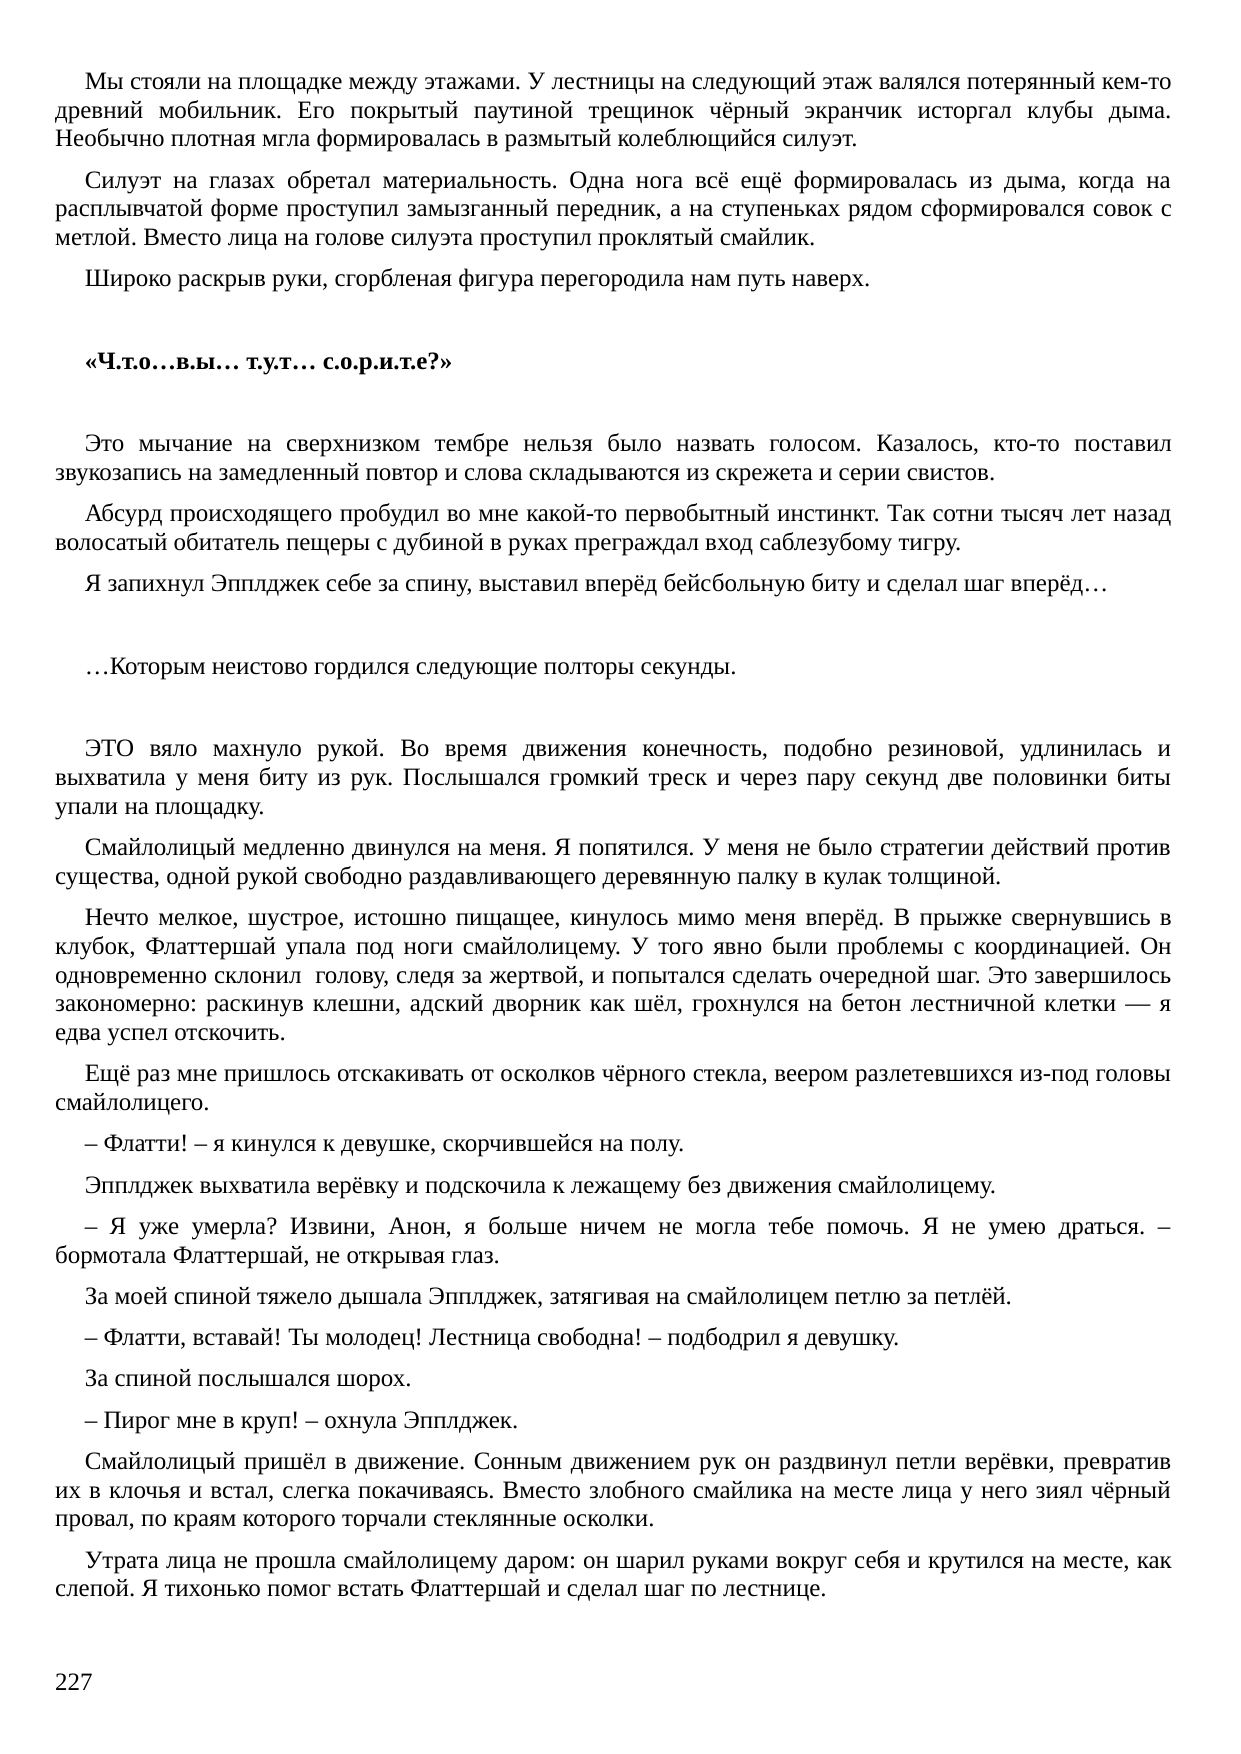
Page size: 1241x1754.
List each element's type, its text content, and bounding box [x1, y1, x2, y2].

text Смайлолицый пришёл в движение. Сонным движением рук он раздвинул петли верёвки, превратив их в клочья и встал, слегка покачиваясь. Вместо злобного смайлика на месте лица у него зиял чёрный провал, по краям которого торчали стеклянные осколки. [55, 1446, 1173, 1532]
text «Ч.т.о…в.ы… т.у.т… с.о.р.и.т.е?» [55, 346, 1173, 375]
text Я запихнул Эпплджек себе за спину, выставил вперёд бейсбольную биту и сделал шаг вперёд… [55, 568, 1173, 597]
text Эпплджек выхватила верёвку и подскочила к лежащему без движения смайлолицему. [55, 1170, 1173, 1198]
text – Флатти! – я кинулся к девушке, скорчившейся на полу. [55, 1128, 1173, 1157]
text Утрата лица не прошла смайлолицему даром: он шарил руками вокруг себя и крутился на месте, как слепой. Я тихонько помог встать Флаттершай и сделал шаг по лестнице. [55, 1545, 1173, 1602]
text – Пирог мне в круп! – охнула Эпплджек. [55, 1405, 1173, 1433]
text – Я уже умерла? Извини, Анон, я больше ничем не могла тебе помочь. Я не умею драться. – бормотала Флаттершай, не открывая глаз. [55, 1211, 1173, 1268]
text Смайлолицый медленно двинулся на меня. Я попятился. У меня не было стратегии действий против существа, одной рукой свободно раздавливающего деревянную палку в кулак толщиной. [55, 832, 1173, 890]
text За моей спиной тяжело дышала Эпплджек, затягивая на смайлолицем петлю за петлёй. [55, 1281, 1173, 1310]
text Нечто мелкое, шустрое, истошно пищащее, кинулось мимо меня вперёд. В прыжке свернувшись в клубок, Флаттершай упала под ноги смайлолицему. У того явно были проблемы с координацией. Он одновременно склонил голову, следя за жертвой, и попытался сделать очередной шаг. Это завершилось закономерно: раскинув клешни, адский дворник как шёл, грохнулся на бетон лестничной клетки — я едва успел отскочить. [55, 902, 1173, 1046]
text За спиной послышался шорох. [55, 1363, 1173, 1392]
text Это мычание на сверхнизком тембре нельзя было назвать голосом. Казалось, кто-то поставил звукозапись на замедленный повтор и слова складываются из скрежета и серии свистов. [55, 428, 1173, 486]
text – Флатти, вставай! Ты молодец! Лестница свободна! – подбодрил я девушку. [55, 1322, 1173, 1351]
text Абсурд происходящего пробудил во мне какой-то первобытный инстинкт. Так сотни тысяч лет назад волосатый обитатель пещеры с дубиной в руках преграждал вход саблезубому тигру. [55, 498, 1173, 556]
text …Которым неистово гордился следующие полторы секунды. [55, 651, 1173, 680]
text Ещё раз мне пришлось отскакивать от осколков чёрного стекла, веером разлетевшихся из-под головы смайлолицего. [55, 1058, 1173, 1116]
text Широко раскрыв руки, сгорбленая фигура перегородила нам путь наверх. [55, 263, 1173, 292]
text ЭТО вяло махнуло рукой. Во время движения конечность, подобно резиновой, удлинилась и выхватила у меня биту из рук. Послышался громкий треск и через пару секунд две половинки биты упали на площадку. [55, 733, 1173, 820]
text Мы стояли на площадке между этажами. У лестницы на следующий этаж валялся потерянный кем-то древний мобильник. Его покрытый паутиной трещинок чёрный экранчик исторгал клубы дыма. Необычно плотная мгла формировалась в размытый колеблющийся силуэт. [55, 66, 1173, 152]
text Силуэт на глазах обретал материальность. Одна нога всё ещё формировалась из дыма, когда на расплывчатой форме проступил замызганный передник, а на ступеньках рядом сформировался совок с метлой. Вместо лица на голове силуэта проступил проклятый смайлик. [55, 165, 1173, 251]
